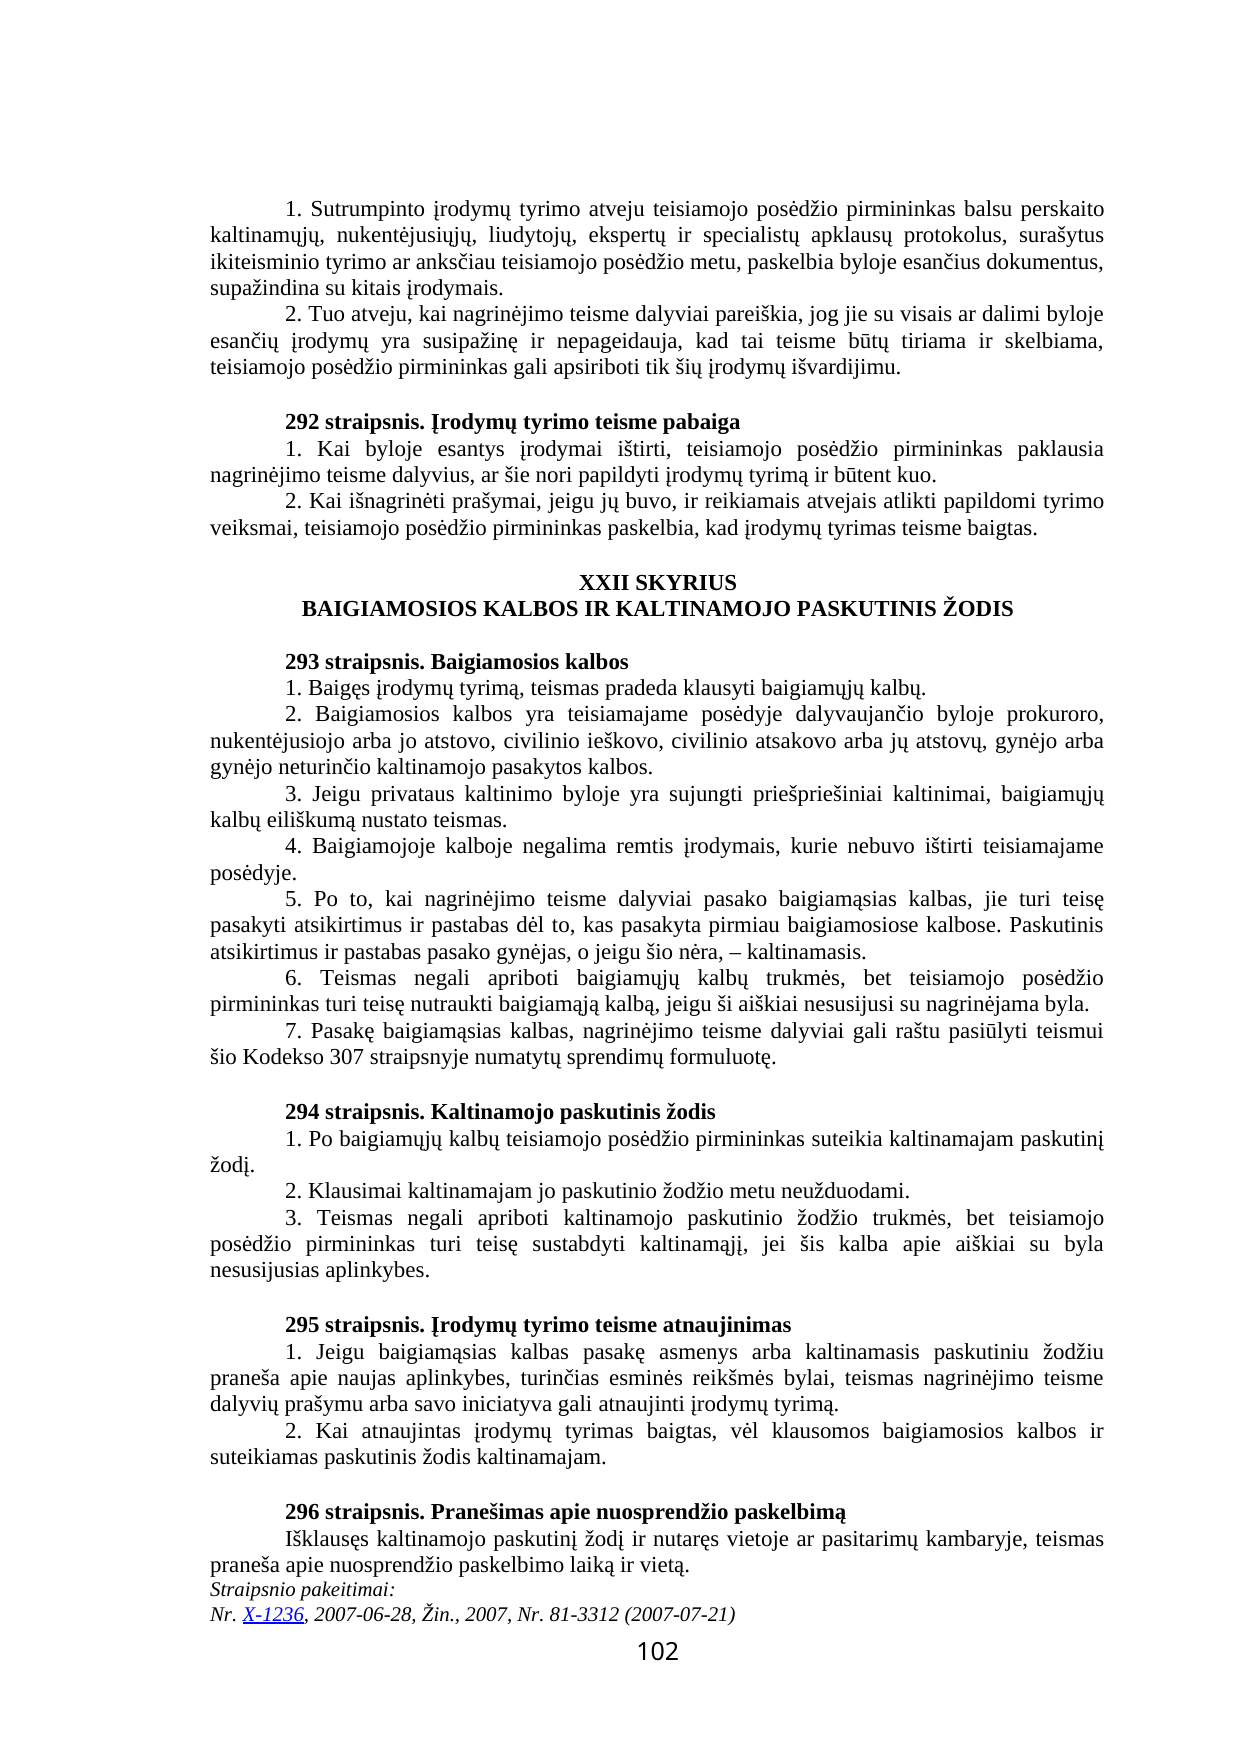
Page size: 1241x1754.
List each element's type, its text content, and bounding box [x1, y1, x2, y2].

text 293 straipsnis. Baigiamosios kalbos [210, 648, 1106, 674]
text 1. Sutrumpinto įrodymų tyrimo atveju teisiamojo posėdžio pirmininkas balsu perskaito kaltinamųjų, nukentėjusiųjų, liudytojų, ekspertų ir specialistų apklausų protokolus, surašytus ikiteisminio tyrimo ar anksčiau teisiamojo posėdžio metu, paskelbia byloje esančius dokumentus, supažindina su kitais įrodymais. [210, 195, 1106, 300]
text 3. Jeigu privataus kaltinimo byloje yra sujungti priešpriešiniai kaltinimai, baigiamųjų kalbų eiliškumą nustato teismas. [210, 779, 1106, 832]
text Straipsnio pakeitimai: [210, 1577, 1106, 1601]
text 296 straipsnis. Pranešimas apie nuosprendžio paskelbimą [210, 1498, 1106, 1525]
text 2. Kai atnaujintas įrodymų tyrimas baigtas, vėl klausomos baigiamosios kalbos ir suteikiamas paskutinis žodis kaltinamajam. [210, 1417, 1106, 1469]
text 2. Tuo atveju, kai nagrinėjimo teisme dalyviai pareiškia, jog jie su visais ar dalimi byloje esančių įrodymų yra susipažinę ir nepageidauja, kad tai teisme būtų tiriama ir skelbiama, teisiamojo posėdžio pirmininkas gali apsiriboti tik šių įrodymų išvardijimu. [210, 300, 1106, 379]
text 3. Teismas negali apriboti kaltinamojo paskutinio žodžio trukmės, bet teisiamojo posėdžio pirmininkas turi teisę sustabdyti kaltinamąjį, jei šis kalba apie aiškiai su byla nesusijusias aplinkybes. [210, 1204, 1106, 1283]
text BAIGIAMOSIOS KALBOS ir kaltinamojo paskutinis žodis [210, 595, 1106, 621]
subtitle XXII skyrius [210, 569, 1106, 595]
text 294 straipsnis. Kaltinamojo paskutinis žodis [210, 1098, 1106, 1124]
text Išklausęs kaltinamojo paskutinį žodį ir nutaręs vietoje ar pasitarimų kambaryje, teismas praneša apie nuosprendžio paskelbimo laiką ir vietą. [210, 1525, 1106, 1577]
text 1. Jeigu baigiamąsias kalbas pasakę asmenys arba kaltinamasis paskutiniu žodžiu praneša apie naujas aplinkybes, turinčias esminės reikšmės bylai, teismas nagrinėjimo teisme dalyvių prašymu arba savo iniciatyva gali atnaujinti įrodymų tyrimą. [210, 1338, 1106, 1417]
text 1. Kai byloje esantys įrodymai ištirti, teisiamojo posėdžio pirmininkas paklausia nagrinėjimo teisme dalyvius, ar šie nori papildyti įrodymų tyrimą ir būtent kuo. [210, 434, 1106, 487]
text 292 straipsnis. Įrodymų tyrimo teisme pabaiga [210, 408, 1106, 434]
text 1. Baigęs įrodymų tyrimą, teismas pradeda klausyti baigiamųjų kalbų. [210, 674, 1106, 701]
text Nr. X-1236, 2007-06-28, Žin., 2007, Nr. 81-3312 (2007-07-21) [210, 1601, 1106, 1626]
text 295 straipsnis. Įrodymų tyrimo teisme atnaujinimas [210, 1311, 1106, 1338]
text 2. Klausimai kaltinamajam jo paskutinio žodžio metu neužduodami. [210, 1177, 1106, 1204]
text 5. Po to, kai nagrinėjimo teisme dalyviai pasako baigiamąsias kalbas, jie turi teisę pasakyti atsikirtimus ir pastabas dėl to, kas pasakyta pirmiau baigiamosiose kalbose. Paskutinis atsikirtimus ir pastabas pasako gynėjas, o jeigu šio nėra, – kaltinamasis. [210, 885, 1106, 964]
text 1. Po baigiamųjų kalbų teisiamojo posėdžio pirmininkas suteikia kaltinamajam paskutinį žodį. [210, 1124, 1106, 1177]
text 2. Kai išnagrinėti prašymai, jeigu jų buvo, ir reikiamais atvejais atlikti papildomi tyrimo veiksmai, teisiamojo posėdžio pirmininkas paskelbia, kad įrodymų tyrimas teisme baigtas. [210, 487, 1106, 540]
text 7. Pasakę baigiamąsias kalbas, nagrinėjimo teisme dalyviai gali raštu pasiūlyti teismui šio Kodekso 307 straipsnyje numatytų sprendimų formuluotę. [210, 1017, 1106, 1069]
text 6. Teismas negali apriboti baigiamųjų kalbų trukmės, bet teisiamojo posėdžio pirmininkas turi teisę nutraukti baigiamąją kalbą, jeigu ši aiškiai nesusijusi su nagrinėjama byla. [210, 964, 1106, 1017]
text 2. Baigiamosios kalbos yra teisiamajame posėdyje dalyvaujančio byloje prokuroro, nukentėjusiojo arba jo atstovo, civilinio ieškovo, civilinio atsakovo arba jų atstovų, gynėjo arba gynėjo neturinčio kaltinamojo pasakytos kalbos. [210, 701, 1106, 779]
text 4. Baigiamojoje kalboje negalima remtis įrodymais, kurie nebuvo ištirti teisiamajame posėdyje. [210, 832, 1106, 885]
